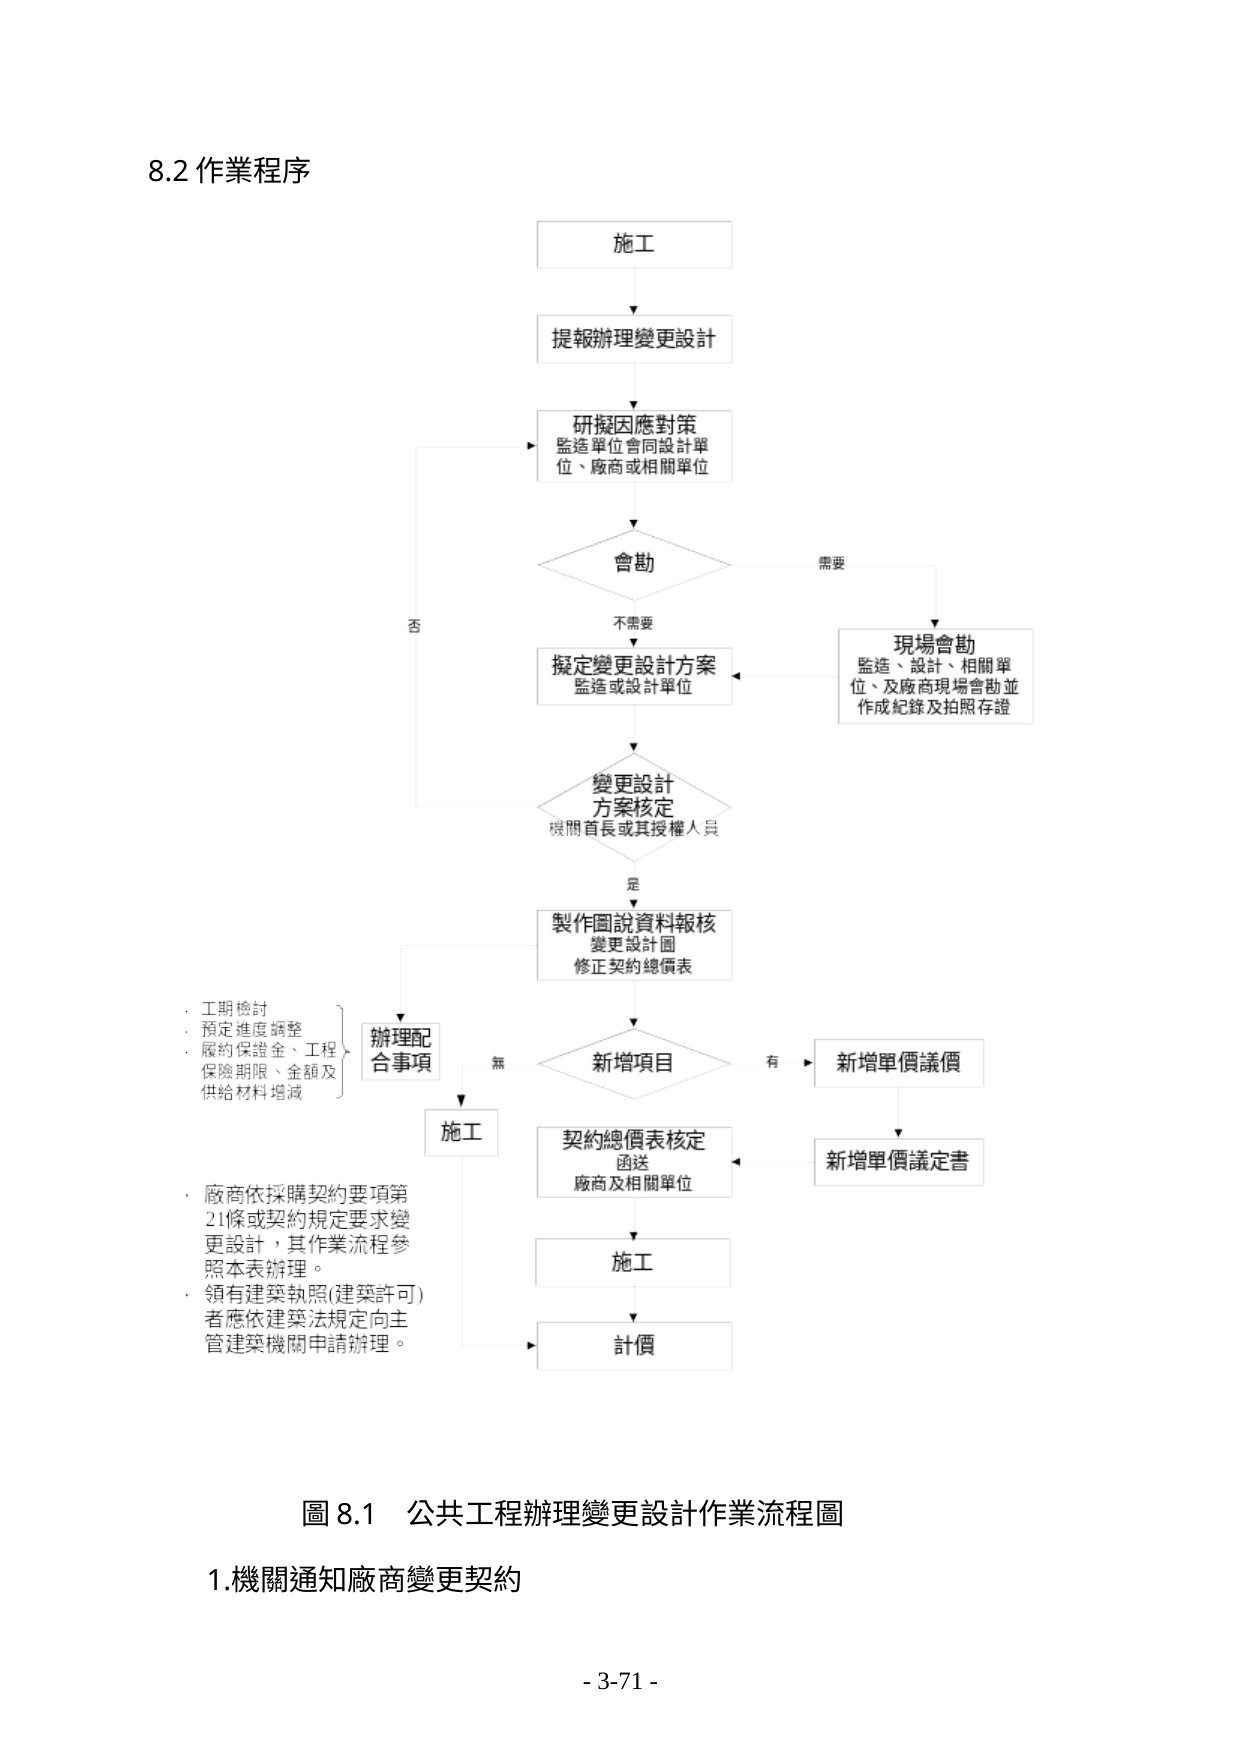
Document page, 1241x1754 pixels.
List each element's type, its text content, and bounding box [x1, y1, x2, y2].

text 圖8.1 公共工程辦理變更設計作業流程圖 [210, 213, 1092, 1533]
text 1.機關通知廠商變更契約 [206, 1556, 1092, 1599]
subtitle 8.2作業程序 [148, 148, 1092, 190]
